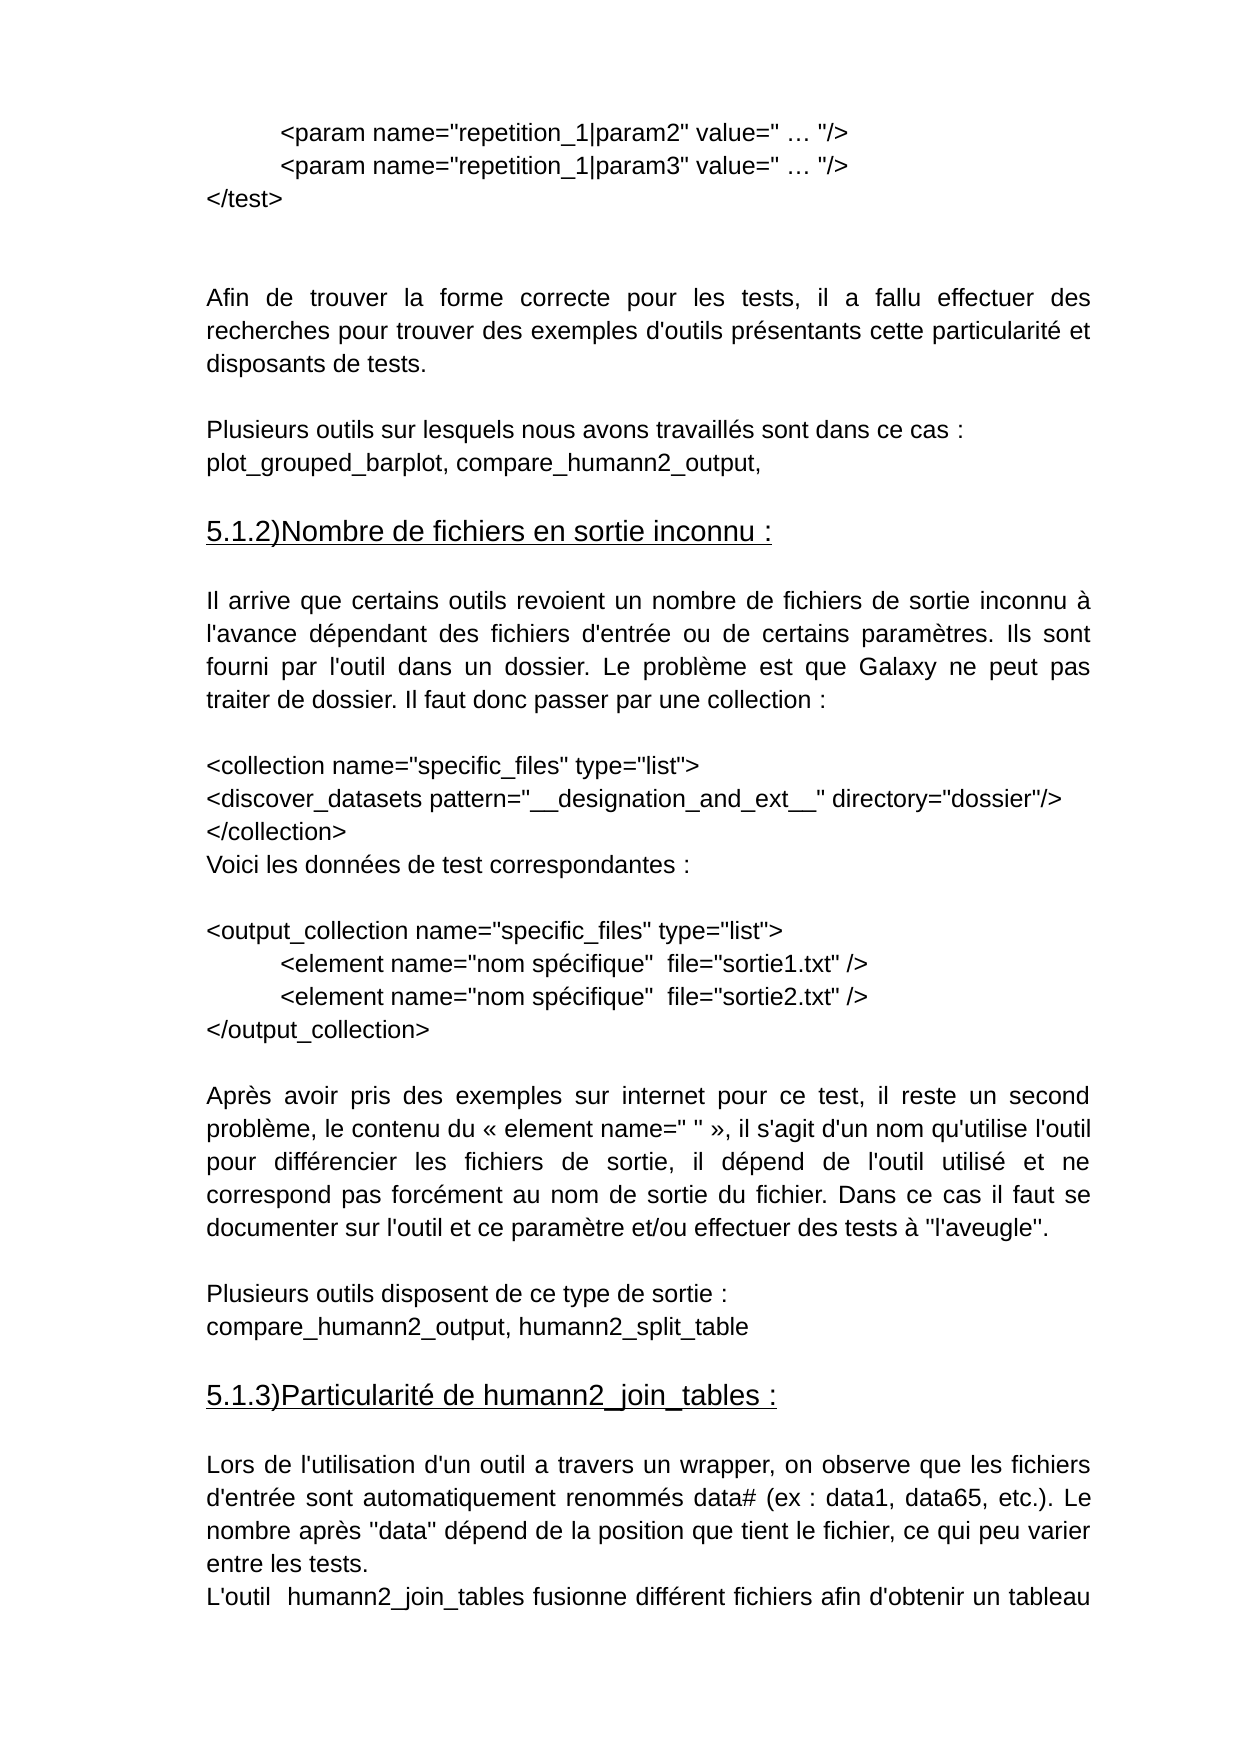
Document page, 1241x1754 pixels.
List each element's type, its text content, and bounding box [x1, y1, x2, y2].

text <collection name="specific_files" type="list"> [206, 751, 1092, 780]
text L'outil humann2_join_tables fusionne différent fichiers afin d'obtenir un tableau [206, 1582, 1092, 1611]
text </output_collection> [206, 1015, 1092, 1044]
text Il arrive que certains outils revoient un nombre de fichiers de sortie inconnu à l'avance dépendant des fichiers d'entrée ou de certains paramètres. Ils sont fourni par l'outil dans un dossier. Le problème est que Galaxy ne peut pas traiter de dossier. Il faut donc passer par une collection : [206, 586, 1092, 714]
text <param name="repetition_1|param3" value=" … "/> [206, 151, 1092, 180]
text Après avoir pris des exemples sur internet pour ce test, il reste un second problème, le contenu du « element name=" '' », il s'agit d'un nom qu'utilise l'outil pour différencier les fichiers de sortie, il dépend de l'outil utilisé et ne correspond pas forcément au nom de sortie du fichier. Dans ce cas il faut se documenter sur l'outil et ce paramètre et/ou effectuer des tests à ''l'aveugle''. [206, 1081, 1092, 1242]
text <discover_datasets pattern="__designation_and_ext__" directory="dossier"/> [206, 784, 1092, 813]
text <element name="nom spécifique" file="sortie2.txt" /> [206, 982, 1092, 1011]
text Plusieurs outils disposent de ce type de sortie : [206, 1279, 1092, 1308]
text <element name="nom spécifique" file="sortie1.txt" /> [206, 949, 1092, 978]
text <param name="repetition_1|param2" value=" … "/> [206, 118, 1092, 147]
text 5.1.3)Particularité de humann2_join_tables : [206, 1378, 1092, 1412]
text 5.1.2)Nombre de fichiers en sortie inconnu : [206, 514, 1092, 548]
text </test> [206, 184, 1092, 213]
text </collection> [206, 817, 1092, 846]
text Afin de trouver la forme correcte pour les tests, il a fallu effectuer des recherches pour trouver des exemples d'outils présentants cette particularité et disposants de tests. [206, 283, 1092, 378]
text Plusieurs outils sur lesquels nous avons travaillés sont dans ce cas : [206, 415, 1092, 444]
text Voici les données de test correspondantes : [206, 850, 1092, 879]
text compare_humann2_output, humann2_split_table [206, 1312, 1092, 1341]
text Lors de l'utilisation d'un outil a travers un wrapper, on observe que les fichiers d'entrée sont automatiquement renommés data# (ex : data1, data65, etc.). Le nombre après ''data'' dépend de la position que tient le fichier, ce qui peu varier entre les tests. [206, 1450, 1092, 1578]
text <output_collection name="specific_files" type="list"> [206, 916, 1092, 945]
text plot_grouped_barplot, compare_humann2_output, [206, 448, 1092, 477]
